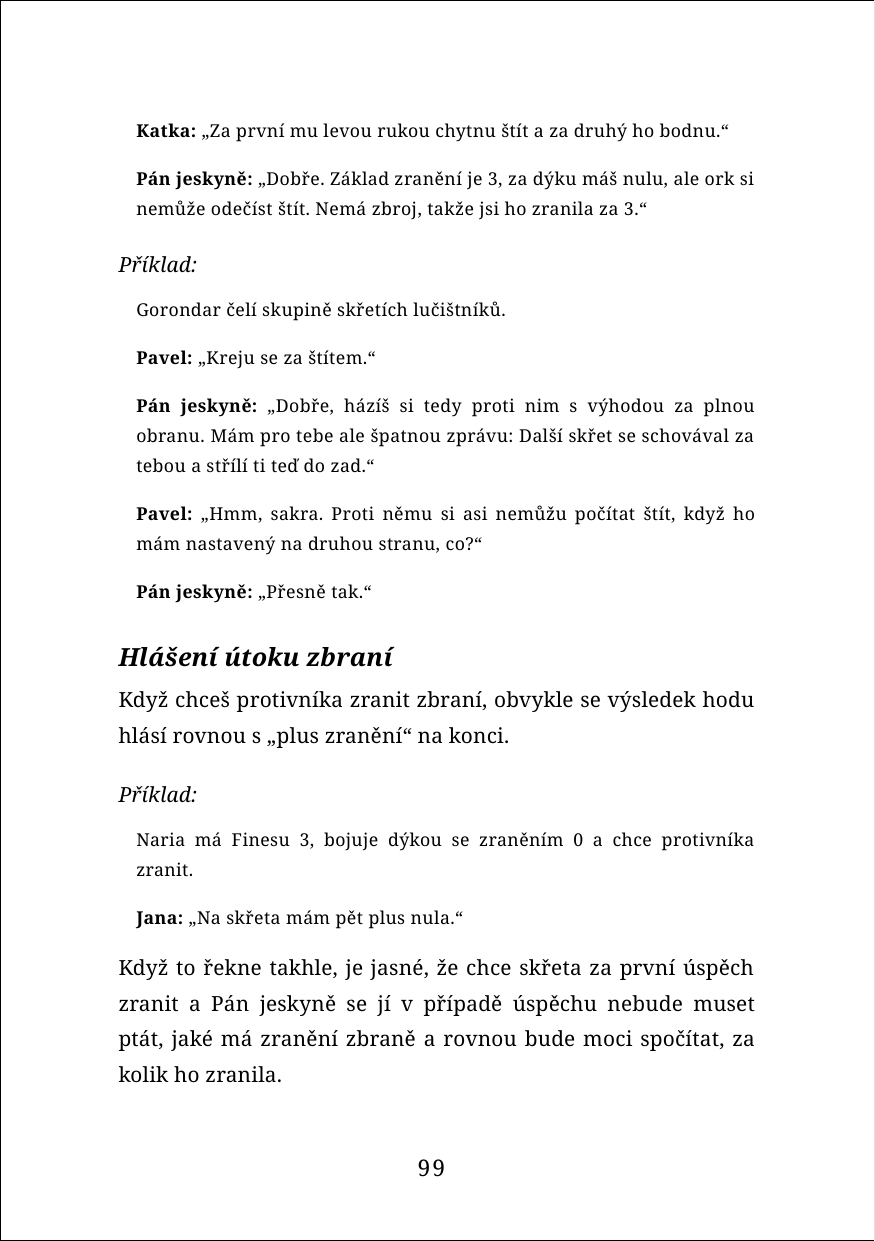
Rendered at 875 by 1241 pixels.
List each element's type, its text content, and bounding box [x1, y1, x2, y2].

text Pán jeskyně: „Přesně tak.“ [136, 580, 756, 604]
text Když to řekne takhle, je jasné, že chce skřeta za první úspěch zranit a Pán jeskyně se jí v případě úspěchu nebude muset ptát, jaké má zranění zbraně a rovnou bude moci spočítat, za kolik ho zranila. [118, 953, 756, 1088]
text Příklad: [118, 250, 756, 279]
text Když chceš protivníka zranit zbraní, obvykle se výsledek hodu hlásí rovnou s „plus zranění“ na konci. [118, 685, 756, 749]
text Pavel: „Hmm, sakra. Proti němu si asi nemůžu počítat štít, když ho mám nastavený na druhou stranu, co?“ [136, 502, 756, 556]
text Pán jeskyně: „Dobře, házíš si tedy proti nim s výhodou za plnou obranu. Mám pro tebe ale špatnou zprávu: Další skřet se schovával za tebou a střílí ti teď do zad.“ [136, 393, 756, 478]
text Pavel: „Kreju se za štítem.“ [136, 345, 756, 369]
text Pán jeskyně: „Dobře. Základ zranění je 3, za dýku máš nulu, ale ork si nemůže odečíst štít. Nemá zbroj, takže jsi ho zranila za 3.“ [136, 166, 756, 221]
text Jana: „Na skřeta mám pět plus nula.“ [136, 905, 756, 929]
text Příklad: [118, 780, 756, 808]
subtitle Hlášení útoku zbraní [118, 639, 756, 673]
text Gorondar čelí skupině skřetích lučištníků. [136, 297, 756, 322]
text Naria má Finesu 3, bojuje dýkou se zraněním 0 a chce protivníka zranit. [136, 827, 756, 882]
text Katka: „Za první mu levou rukou chytnu štít a za druhý ho bodnu.“ [136, 118, 756, 142]
